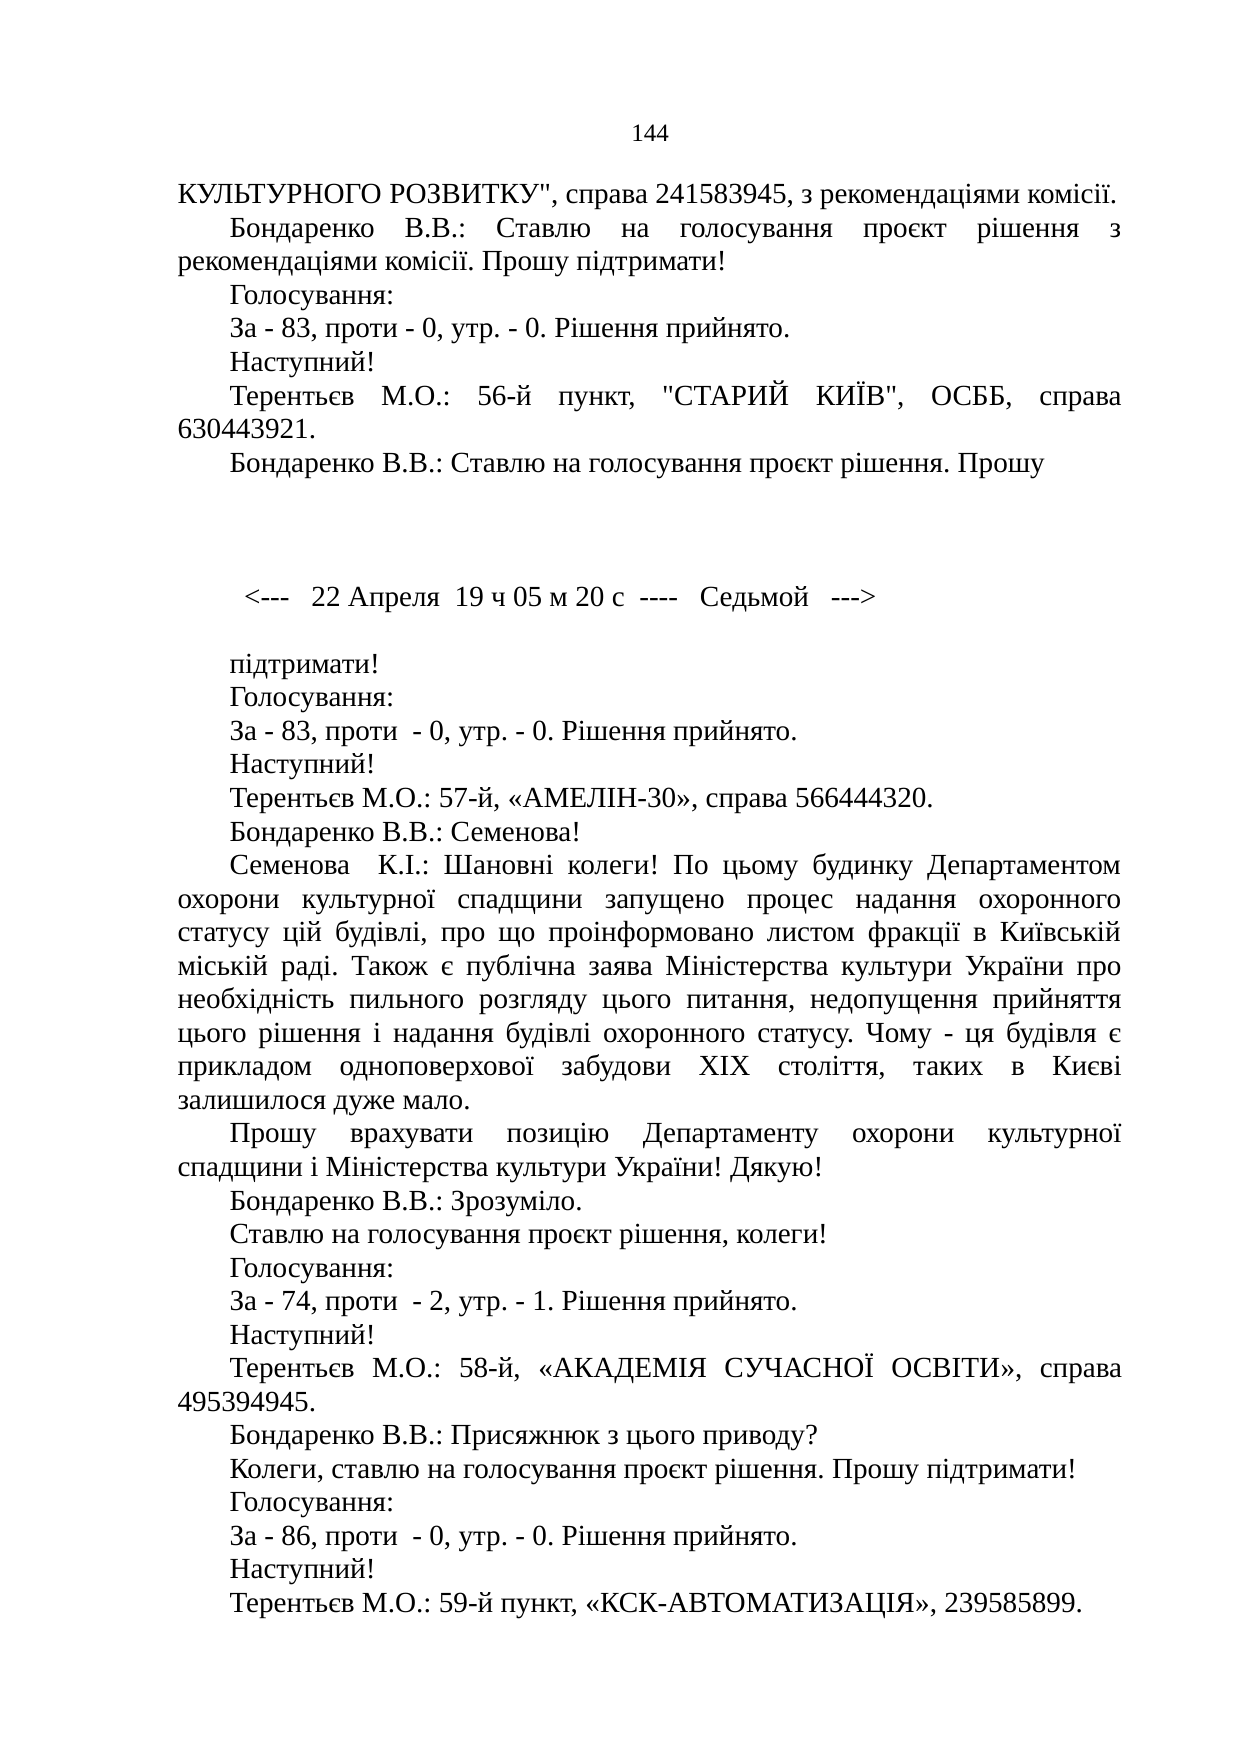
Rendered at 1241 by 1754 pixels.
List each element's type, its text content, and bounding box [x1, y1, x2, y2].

text Терентьєв М.О.: 59-й пункт, «КСК-АВТОМАТИЗАЦІЯ», 239585899. [177, 1585, 1122, 1619]
text КУЛЬТУРНОГО РОЗВИТКУ", справа 241583945, з рекомендаціями комісії. [177, 176, 1122, 210]
text За - 86, проти - 0, утр. - 0. Рішення прийнято. [177, 1518, 1122, 1552]
text Наступний! [177, 1552, 1122, 1585]
text Бондаренко В.В.: Ставлю на голосування проєкт рішення. Прошу [177, 445, 1122, 478]
text <--- 22 Апреля 19 ч 05 м 20 с ---- Седьмой ---> [177, 579, 1122, 612]
text Ставлю на голосування проєкт рішення, колеги! [177, 1216, 1122, 1250]
text Голосування: [177, 277, 1122, 311]
text Терентьєв М.О.: 57-й, «АМЕЛІН-30», справа 566444320. [177, 780, 1122, 814]
text Наступний! [177, 1317, 1122, 1350]
text Терентьєв М.О.: 58-й, «АКАДЕМІЯ СУЧАСНОЇ ОСВІТИ», справа 495394945. [177, 1350, 1122, 1417]
text Бондаренко В.В.: Ставлю на голосування проєкт рішення з рекомендаціями комісії. Прошу підтримати! [177, 210, 1122, 277]
text За - 83, проти - 0, утр. - 0. Рішення прийнято. [177, 311, 1122, 344]
text Бондаренко В.В.: Присяжнюк з цього приводу? [177, 1417, 1122, 1451]
text підтримати! [177, 646, 1122, 679]
text Бондаренко В.В.: Зрозуміло. [177, 1183, 1122, 1216]
text Бондаренко В.В.: Семенова! [177, 814, 1122, 847]
text Голосування: [177, 1484, 1122, 1518]
text Колеги, ставлю на голосування проєкт рішення. Прошу підтримати! [177, 1451, 1122, 1484]
text Семенова К.І.: Шановні колеги! По цьому будинку Департаментом охорони культурної спадщини запущено процес надання охоронного статусу цій будівлі, про що проінформовано листом фракції в Київській міській раді. Також є публічна заява Міністерства культури України про необхідність пильного розгляду цього питання, недопущення прийняття цього рішення і надання будівлі охоронного статусу. Чому - ця будівля є прикладом одноповерхової забудови ХІХ століття, таких в Києві залишилося дуже мало. [177, 847, 1122, 1116]
text За - 74, проти - 2, утр. - 1. Рішення прийнято. [177, 1283, 1122, 1317]
text Терентьєв М.О.: 56-й пункт, "СТАРИЙ КИЇВ", ОСББ, справа 630443921. [177, 378, 1122, 445]
text За - 83, проти - 0, утр. - 0. Рішення прийнято. [177, 713, 1122, 747]
text Голосування: [177, 679, 1122, 713]
text Прошу врахувати позицію Департаменту охорони культурної спадщини і Міністерства культури України! Дякую! [177, 1116, 1122, 1183]
text Наступний! [177, 747, 1122, 780]
text Наступний! [177, 344, 1122, 378]
text Голосування: [177, 1250, 1122, 1283]
